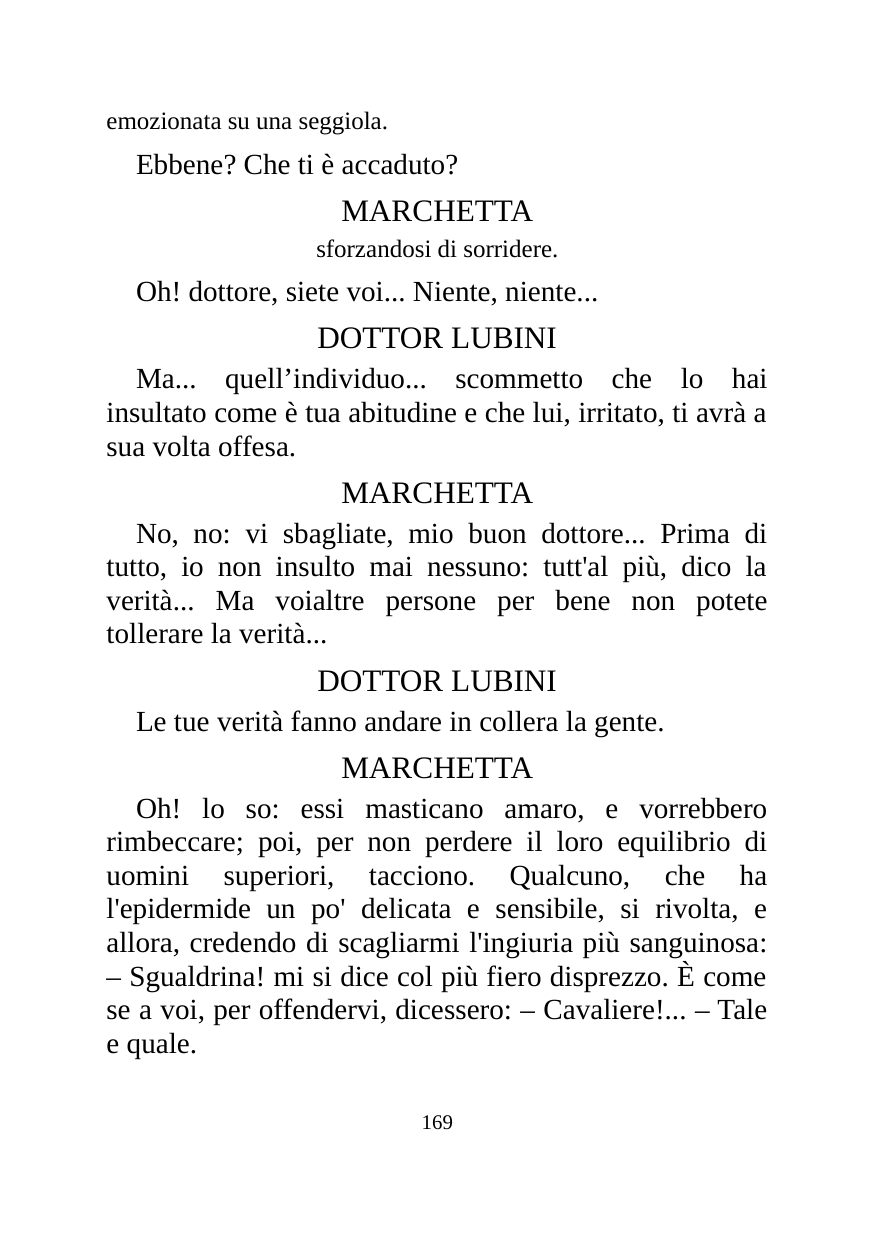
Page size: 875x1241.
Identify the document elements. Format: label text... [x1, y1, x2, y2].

text MARCHETTA [106, 474, 768, 510]
text MARCHETTA [106, 749, 768, 785]
text Oh! dottore, siete voi... Niente, niente... [106, 274, 768, 308]
text Ma... quell’individuo... scommetto che lo hai insultato come è tua abitudine e che lui, irritato, ti avrà a sua volta offesa. [106, 362, 768, 462]
text sforzandosi di sorridere. [106, 234, 768, 263]
text Ebbene? Che ti è accaduto? [106, 147, 768, 180]
text Le tue verità fanno andare in collera la gente. [106, 704, 768, 737]
text emozionata su una seggiola. [106, 106, 768, 135]
text No, no: vi sbagliate, mio buon dottore... Prima di tutto, io non insulto mai nessuno: tutt'al più, dico la verità... Ma voialtre persone per bene non potete tollerare la verità... [106, 516, 768, 650]
text MARCHETTA [106, 192, 768, 228]
text DOTTOR LUBINI [106, 662, 768, 698]
text Oh! lo so: essi masticano amaro, e vorrebbero rimbeccare; poi, per non perdere il loro equilibrio di uomini superiori, tacciono. Qualcuno, che ha l'epidermide un po' delicata e sensibile, si rivolta, e allora, credendo di scagliarmi l'ingiuria più sanguinosa: – Sgualdrina! mi si dice col più fiero disprezzo. È come se a voi, per offendervi, dicessero: – Cavaliere!... – Tale e quale. [106, 791, 768, 1059]
text DOTTOR LUBINI [106, 320, 768, 356]
